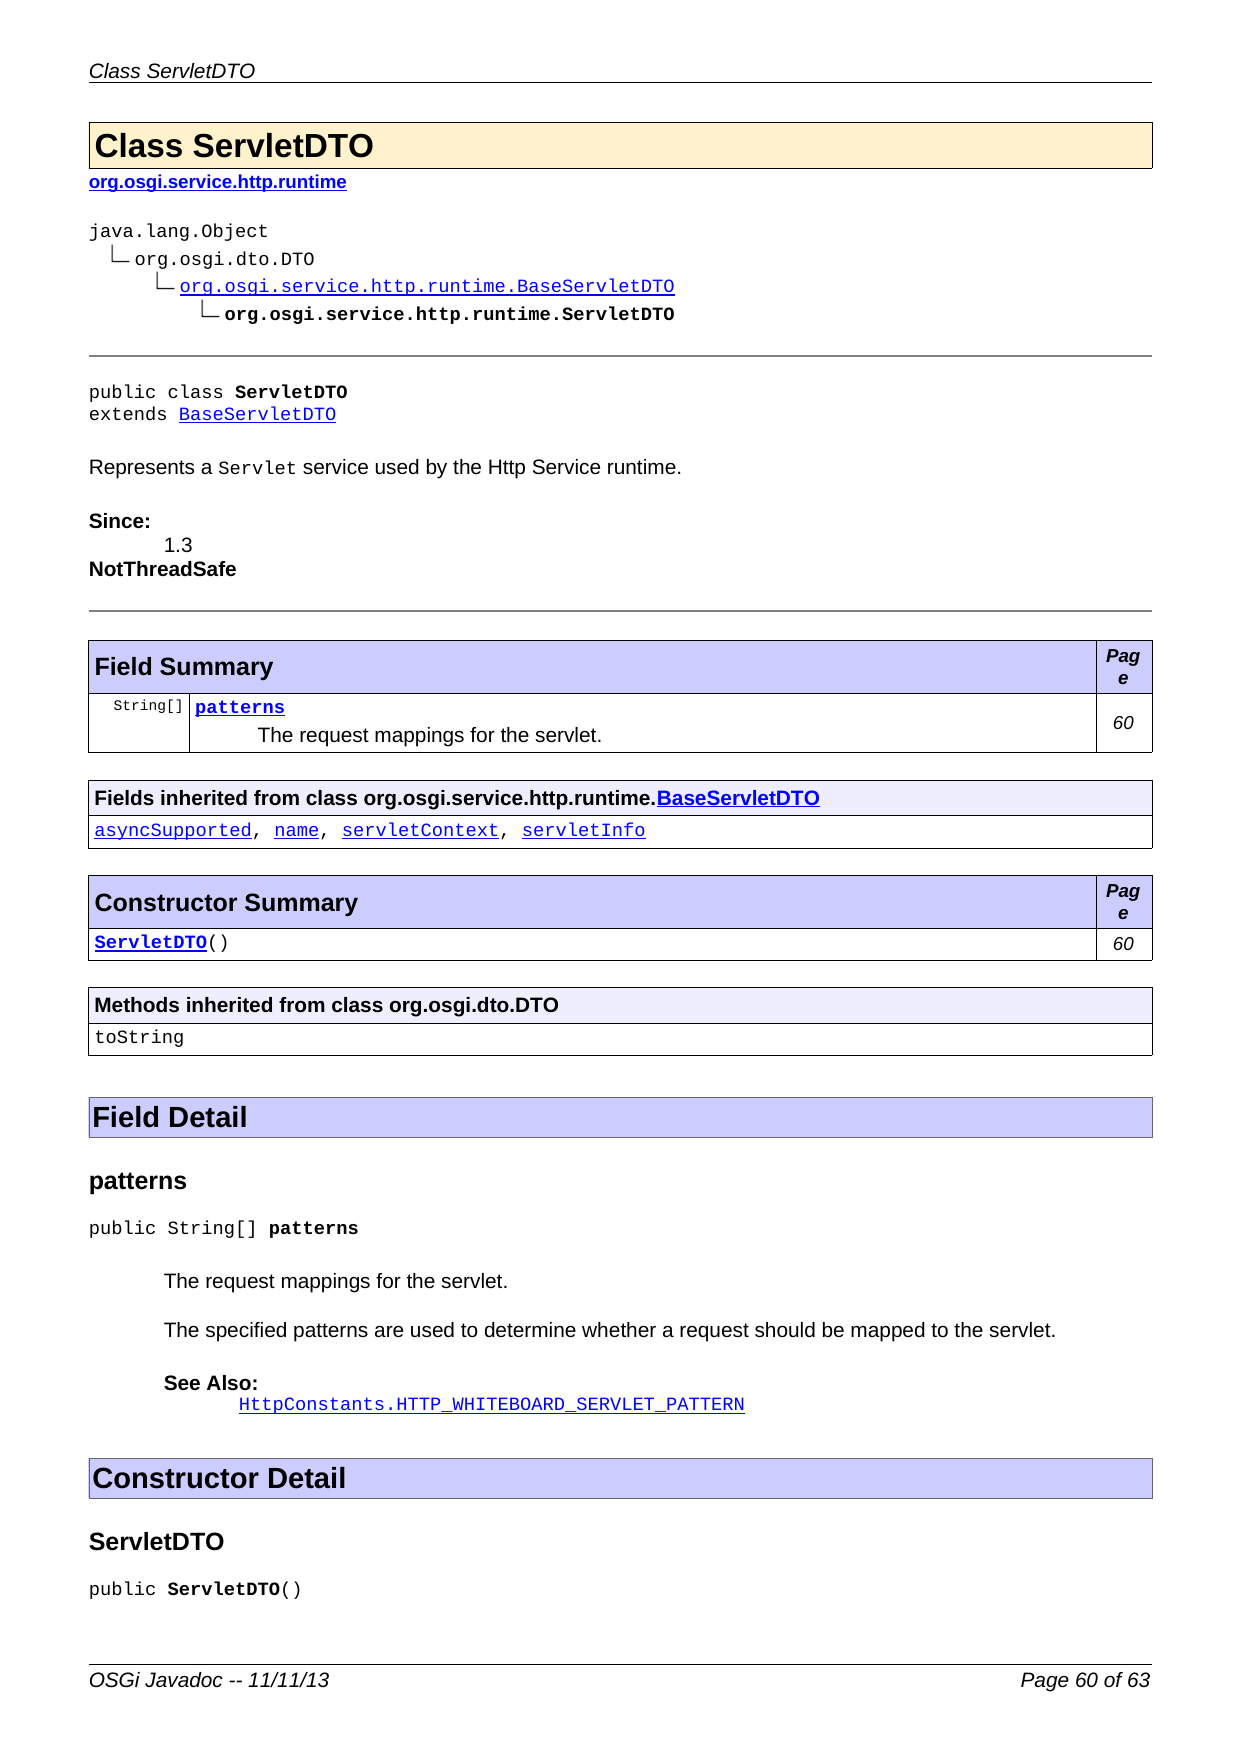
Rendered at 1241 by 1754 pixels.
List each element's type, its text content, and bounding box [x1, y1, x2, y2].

table_header Fields inherited from class org.osgi.service.http.runtime.BaseServletDTO [89, 781, 1152, 815]
picture [201, 298, 225, 321]
text public class ServletDTO [88, 383, 1152, 404]
text The request mappings for the servlet. [163, 1269, 1152, 1293]
table_header Page [1097, 641, 1152, 693]
text public String[] patterns [88, 1219, 1152, 1240]
text org.osgi.service.http.runtime.BaseServletDTO [88, 271, 1152, 298]
table_cell 59 [1097, 694, 1152, 752]
text The specified patterns are used to determine whether a request should be mapped to the servlet. [163, 1318, 1152, 1342]
text See Also: [163, 1371, 1152, 1395]
table_header Field Summary [89, 641, 1096, 693]
text Since: [88, 509, 1152, 533]
table_cell toString [89, 1024, 1152, 1055]
text HttpConstants.HTTP_WHITEBOARD_SERVLET_PATTERN [238, 1395, 1152, 1416]
text java.lang.Object [88, 222, 1152, 243]
text 1.3 [163, 533, 1152, 557]
picture [156, 270, 180, 293]
subtitle Constructor Detail [90, 1459, 1152, 1498]
subtitle patterns [88, 1166, 1152, 1194]
table_header Page [1097, 876, 1152, 928]
table_cell patterns The request mappings for the servlet. [190, 694, 1096, 752]
subtitle ServletDTO [88, 1527, 1152, 1556]
text public ServletDTO() [88, 1580, 1152, 1601]
text NotThreadSafe [88, 557, 1152, 581]
text extends BaseServletDTO [88, 404, 1152, 426]
table_cell asyncSupported, name, servletContext, servletInfo [89, 816, 1152, 848]
subtitle Field Detail [90, 1098, 1152, 1137]
table_cell String[] [89, 694, 189, 752]
table_cell 59 [1097, 929, 1152, 959]
table_cell ServletDTO() [89, 929, 1096, 959]
text org.osgi.service.http.runtime [88, 171, 1152, 193]
table_header Methods inherited from class org.osgi.dto.DTO [89, 988, 1152, 1023]
subtitle Class ServletDTO [90, 123, 1152, 168]
text org.osgi.dto.DTO [88, 243, 1152, 271]
text Represents a Servlet service used by the Http Service runtime. [88, 455, 1152, 480]
text org.osgi.service.http.runtime.ServletDTO [88, 298, 1152, 326]
table_header Constructor Summary [89, 876, 1096, 928]
picture [111, 243, 135, 266]
